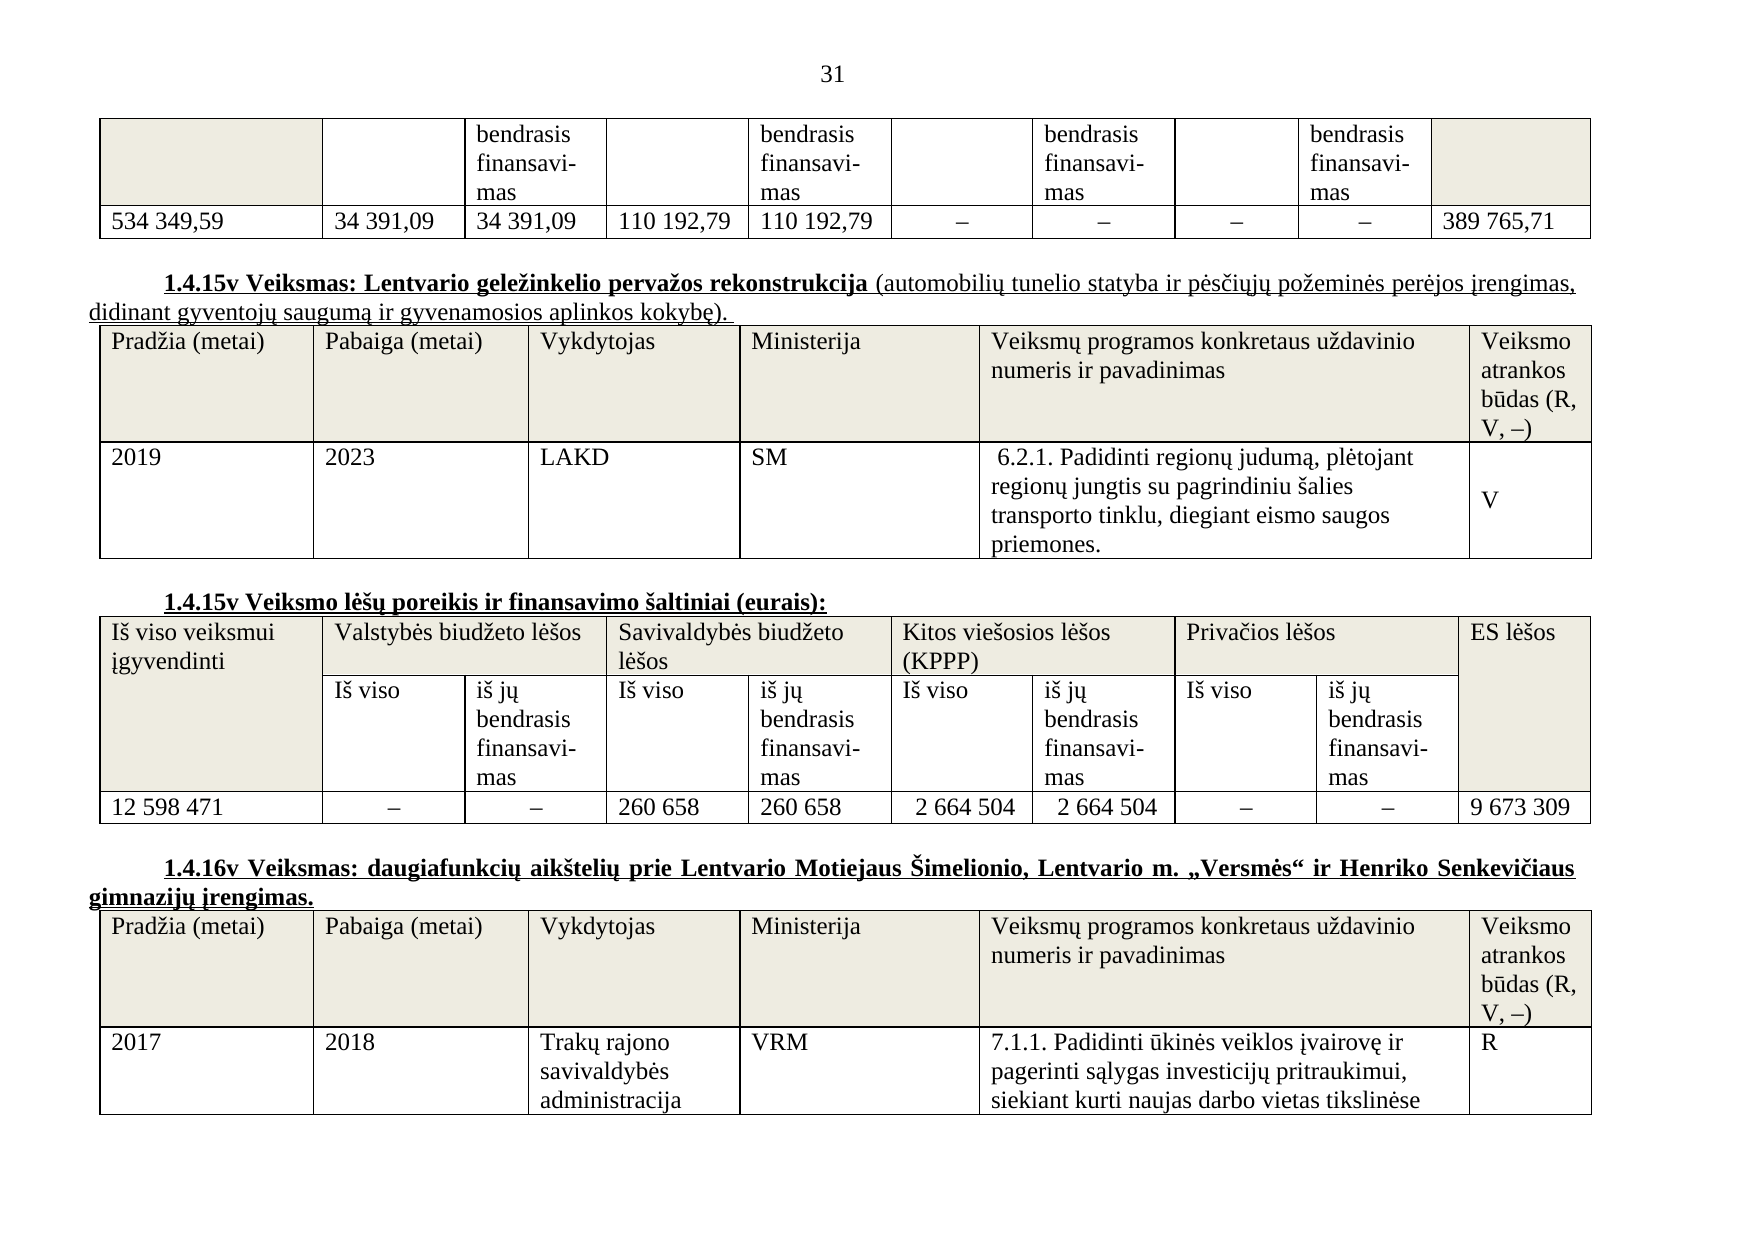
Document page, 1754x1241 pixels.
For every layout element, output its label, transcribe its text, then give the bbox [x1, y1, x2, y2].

table_cell 260 658 [749, 792, 891, 823]
table_cell 2023 [314, 443, 528, 557]
table_cell iš jų bendrasis finansavi- mas [1033, 676, 1174, 791]
table_header Ministerija [741, 326, 979, 441]
table_cell VRM [741, 1028, 979, 1114]
table_cell iš jų bendrasis finansavi- mas [749, 676, 891, 791]
table_cell R [1470, 1028, 1591, 1114]
table_cell 9 673 309 [1459, 792, 1590, 823]
table_header Valstybės biudžeto lėšos [323, 617, 606, 674]
table_cell Iš viso [892, 676, 1032, 791]
table_cell 2 664 504 [892, 792, 1032, 823]
table_cell bendrasis finansavi- mas [1299, 119, 1431, 205]
table_header Veiksmo atrankos būdas (R, V, –) [1470, 326, 1591, 441]
table_header Iš viso veiksmui įgyvendinti [101, 617, 322, 791]
text 1.4.16v Veiksmas: daugiafunkcių aikštelių prie Lentvario Motiejaus Šimelionio, Lentvario m. „Versmės“ ir Henriko Senkevičiaus gimnazijų įrengimas. [89, 853, 1577, 910]
text 1.4.15v Veiksmas: Lentvario geležinkelio pervažos rekonstrukcija (automobilių tunelio statyba ir pėsčiųjų požeminės perėjos įrengimas, didinant gyventojų saugumą ir gyvenamosios aplinkos kokybę). [89, 268, 1577, 325]
table_cell 12 598 471 [101, 792, 322, 823]
table_cell iš jų bendrasis finansavi- mas [466, 676, 606, 791]
table_cell [892, 119, 1032, 205]
table_cell bendrasis finansavi- mas [1033, 119, 1174, 205]
table_cell – [1033, 206, 1174, 238]
table_header [1432, 119, 1590, 205]
table_cell bendrasis finansavi- mas [466, 119, 606, 205]
table_cell 2017 [101, 1028, 313, 1114]
table_cell Trakų rajono savivaldybės administracija [529, 1028, 739, 1114]
table_cell iš jų bendrasis finansavi- mas [1317, 676, 1458, 791]
table_cell – [1176, 206, 1298, 238]
table_cell 6.2.1. Padidinti regionų judumą, plėtojant regionų jungtis su pagrindiniu šalies transporto tinklu, diegiant eismo saugos priemones. [980, 443, 1469, 557]
table_cell Iš viso [607, 676, 748, 791]
table_cell SM [741, 443, 979, 557]
table_cell bendrasis finansavi- mas [749, 119, 891, 205]
table_header Kitos viešosios lėšos (KPPP) [892, 617, 1174, 674]
table_cell LAKD [529, 443, 739, 557]
table_header Vykdytojas [529, 911, 739, 1026]
table_header Veiksmų programos konkretaus uždavinio numeris ir pavadinimas [980, 326, 1469, 441]
table_header Pradžia (metai) [101, 911, 313, 1026]
table_cell – [892, 206, 1032, 238]
table_header Pabaiga (metai) [314, 911, 528, 1026]
table_cell 534 349,59 [101, 206, 322, 238]
table_cell 34 391,09 [323, 206, 464, 238]
table_cell Iš viso [1176, 676, 1316, 791]
table_cell – [323, 792, 464, 823]
table_cell – [466, 792, 606, 823]
table_header [101, 119, 322, 205]
table_cell 34 391,09 [466, 206, 606, 238]
table_header ES lėšos [1459, 617, 1590, 791]
table_cell – [1299, 206, 1431, 238]
table_cell 389 765,71 [1432, 206, 1590, 238]
table_header Ministerija [741, 911, 979, 1026]
table_cell – [1176, 792, 1316, 823]
table_header Pabaiga (metai) [314, 326, 528, 441]
table_cell 110 192,79 [749, 206, 891, 238]
table_header Savivaldybės biudžeto lėšos [607, 617, 891, 674]
table_header Veiksmų programos konkretaus uždavinio numeris ir pavadinimas [980, 911, 1469, 1026]
text 1.4.15v Veiksmo lėšų poreikis ir finansavimo šaltiniai (eurais): [89, 587, 1577, 616]
table_cell V [1470, 443, 1591, 557]
table_cell 2018 [314, 1028, 528, 1114]
table_cell Iš viso [323, 676, 464, 791]
table_cell – [1317, 792, 1458, 823]
table_cell [1176, 119, 1298, 205]
table_cell 7.1.1. Padidinti ūkinės veiklos įvairovę ir pagerinti sąlygas investicijų pritraukimui, siekiant kurti naujas darbo vietas tikslinėse [980, 1028, 1469, 1114]
table_header Veiksmo atrankos būdas (R, V, –) [1470, 911, 1591, 1026]
table_cell [323, 119, 464, 205]
table_cell 2019 [101, 443, 313, 557]
table_cell 260 658 [607, 792, 748, 823]
table_cell [607, 119, 748, 205]
table_cell 2 664 504 [1033, 792, 1174, 823]
table_header Vykdytojas [529, 326, 739, 441]
table_header Privačios lėšos [1176, 617, 1458, 674]
table_cell 110 192,79 [607, 206, 748, 238]
table_header Pradžia (metai) [101, 326, 313, 441]
